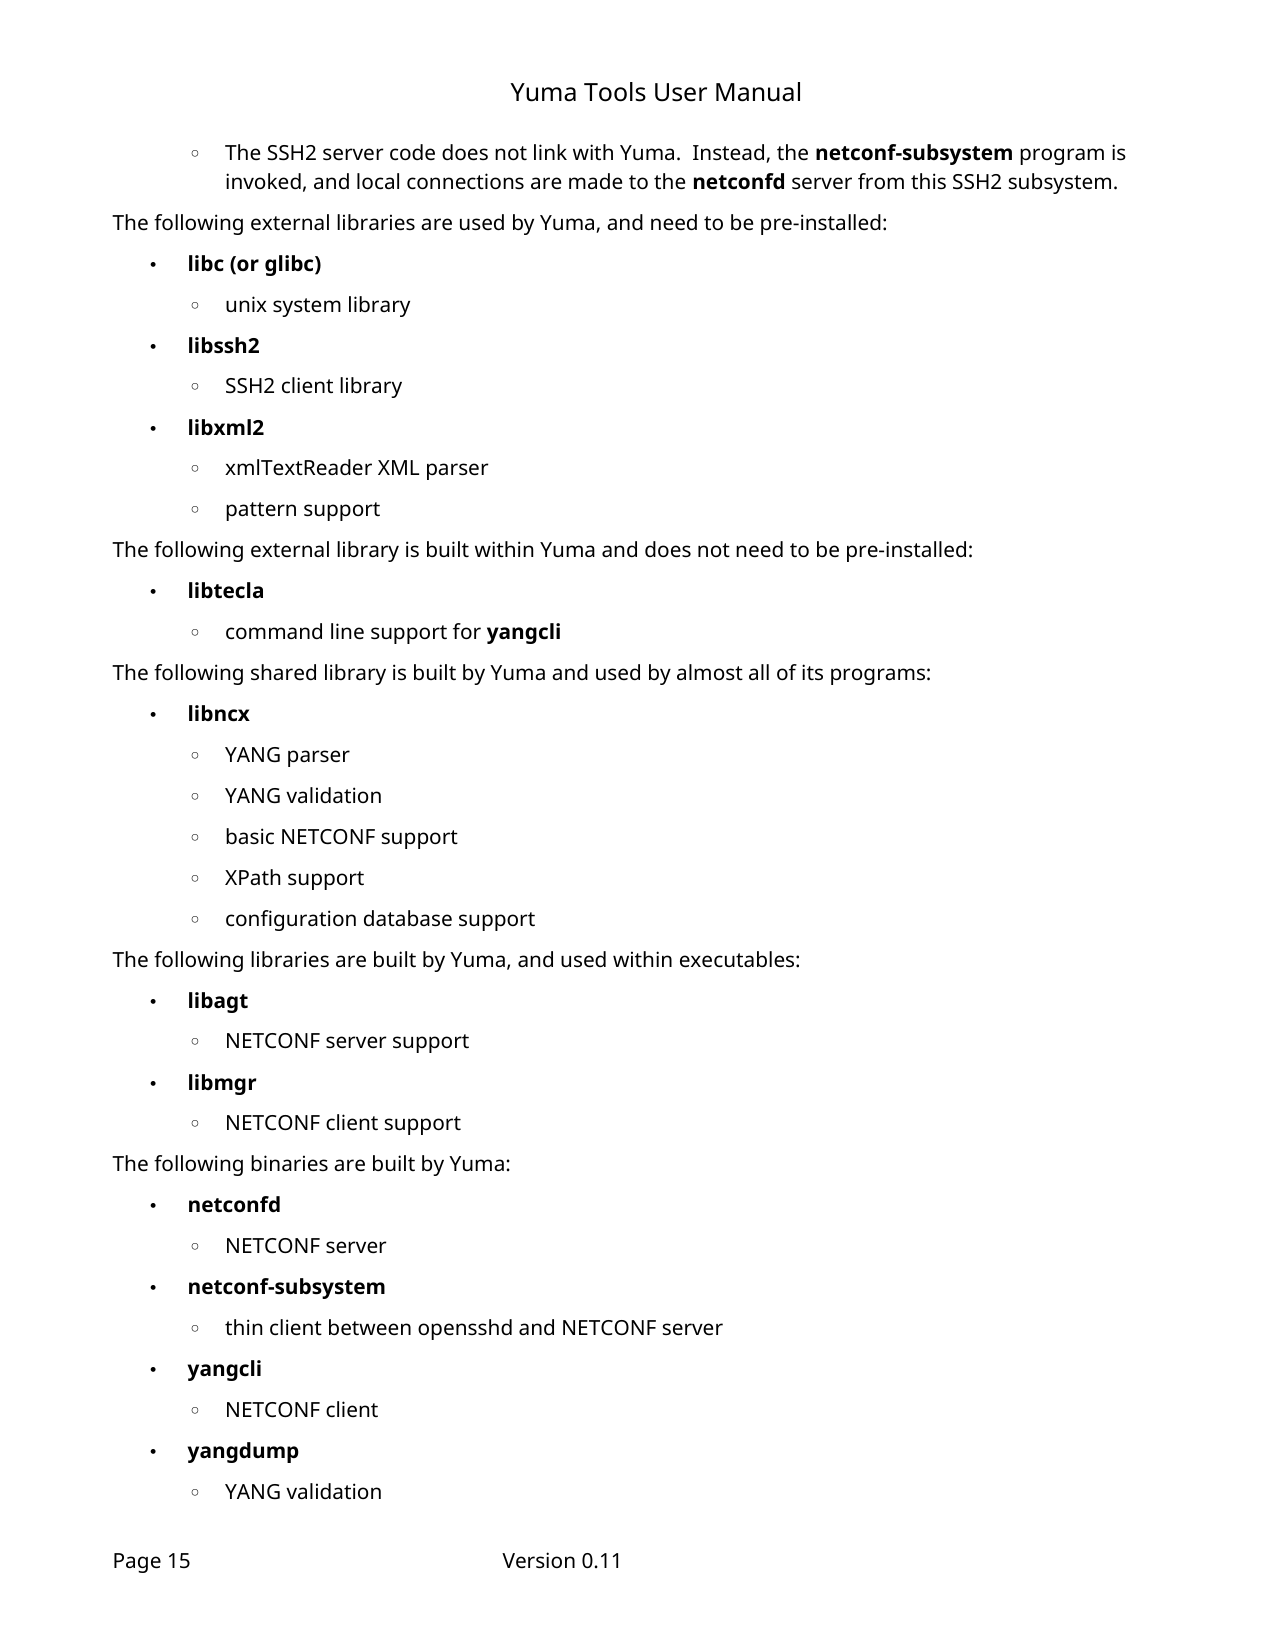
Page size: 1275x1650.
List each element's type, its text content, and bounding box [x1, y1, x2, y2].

list NETCONF server [187, 1231, 1200, 1260]
list libxml2 [150, 413, 1200, 441]
text The following external library is built within Yuma and does not need to be pre-installed: [112, 535, 1200, 564]
list configuration database support [187, 904, 1200, 932]
text The following libraries are built by Yuma, and used within executables: [112, 945, 1200, 973]
list YANG validation [187, 1477, 1200, 1505]
list The SSH2 server code does not link with Yuma. Instead, the netconf-subsystem program is invoked, and local connections are made to the netconfd server from this SSH2 subsystem. [187, 138, 1200, 195]
text The following shared library is built by Yuma and used by almost all of its programs: [112, 658, 1200, 687]
list YANG parser [187, 740, 1200, 768]
list libtecla [150, 576, 1200, 605]
list pattern support [187, 494, 1200, 523]
list NETCONF client [187, 1395, 1200, 1423]
text The following external libraries are used by Yuma, and need to be pre-installed: [112, 208, 1200, 236]
text The following binaries are built by Yuma: [112, 1149, 1200, 1178]
list libagt [150, 986, 1200, 1014]
list XPath support [187, 863, 1200, 891]
list netconfd [150, 1190, 1200, 1219]
list unix system library [187, 290, 1200, 318]
list basic NETCONF support [187, 822, 1200, 850]
list thin client between opensshd and NETCONF server [187, 1313, 1200, 1342]
list libc (or glibc) [150, 249, 1200, 277]
list yangcli [150, 1354, 1200, 1383]
list libncx [150, 699, 1200, 728]
list NETCONF server support [187, 1027, 1200, 1055]
list libmgr [150, 1068, 1200, 1096]
list command line support for yangcli [187, 617, 1200, 646]
list libssh2 [150, 331, 1200, 359]
list yangdump [150, 1436, 1200, 1464]
list netconf-subsystem [150, 1272, 1200, 1301]
list xmlTextReader XML parser [187, 453, 1200, 482]
list SSH2 client library [187, 372, 1200, 400]
list NETCONF client support [187, 1108, 1200, 1137]
list YANG validation [187, 781, 1200, 809]
